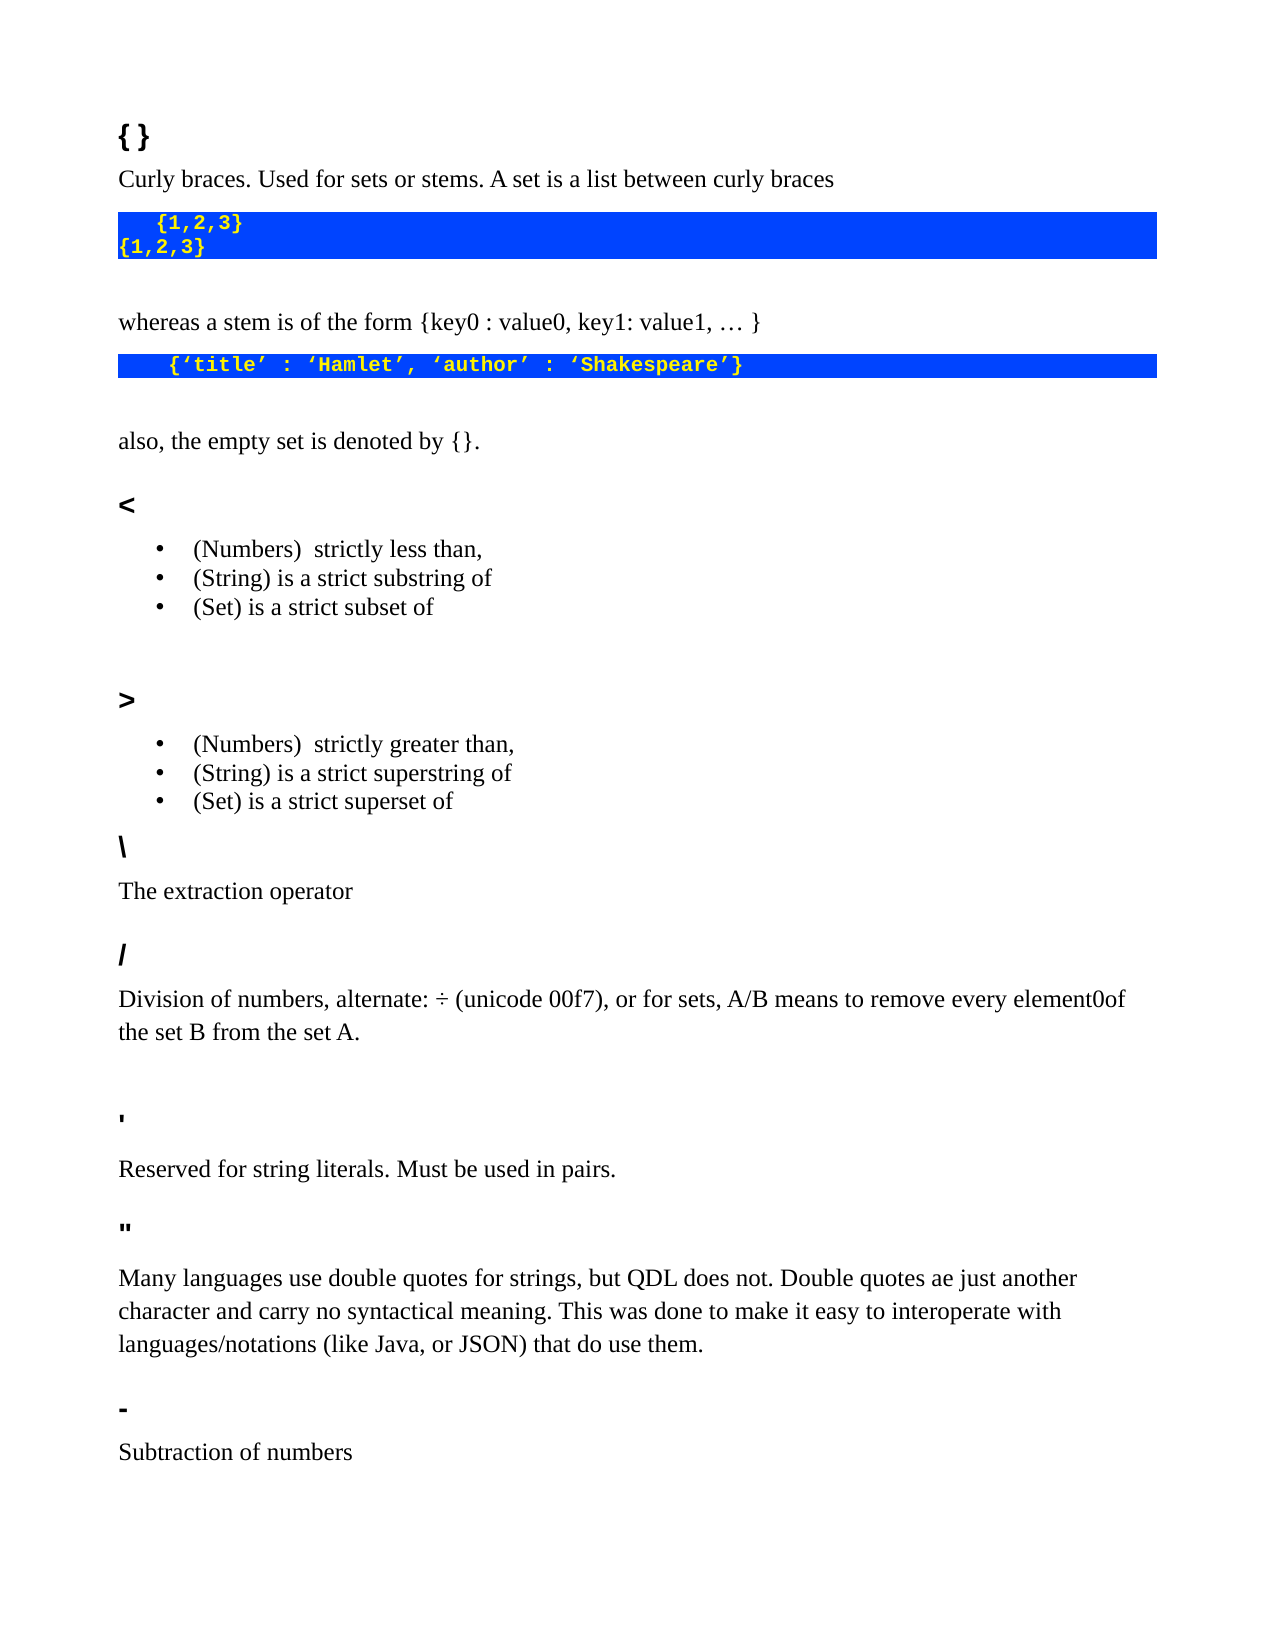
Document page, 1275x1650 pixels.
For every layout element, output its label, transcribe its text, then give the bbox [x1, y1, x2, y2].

subtitle \ [118, 830, 1157, 863]
subtitle " [118, 1217, 1157, 1251]
list (Set) is a strict superset of [156, 786, 1157, 815]
text {1,2,3} [118, 212, 1157, 236]
subtitle < [118, 488, 1157, 522]
subtitle ' [118, 1108, 1157, 1142]
subtitle { } [118, 118, 1157, 152]
list (String) is a strict superstring of [156, 758, 1157, 786]
list (Numbers) strictly greater than, [156, 729, 1157, 758]
subtitle - [118, 1391, 1157, 1425]
subtitle > [118, 683, 1157, 716]
text whereas a stem is of the form {key0 : value0, key1: value1, … } [118, 307, 1157, 336]
text The extraction operator [118, 876, 1157, 905]
list (Numbers) strictly less than, [156, 534, 1157, 563]
list (String) is a strict substring of [156, 563, 1157, 592]
text {1,2,3} [118, 236, 1157, 259]
text {‘title’ : ‘Hamlet’, ‘author’ : ‘Shakespeare’} [118, 354, 1157, 378]
text Many languages use double quotes for strings, but QDL does not. Double quotes ae just another character and carry no syntactical meaning. This was done to make it easy to interoperate with languages/notations (like Java, or JSON) that do use them. [118, 1263, 1157, 1358]
text Division of numbers, alternate: ÷ (unicode 00f7), or for sets, A/B means to remove every element0of the set B from the set A. [118, 984, 1157, 1046]
text also, the empty set is denoted by {}. [118, 426, 1157, 454]
list (Set) is a strict subset of [156, 592, 1157, 620]
text Reserved for string literals. Must be used in pairs. [118, 1154, 1157, 1183]
text Subtraction of numbers [118, 1437, 1157, 1466]
text Curly braces. Used for sets or stems. A set is a list between curly braces [118, 164, 1157, 193]
subtitle / [118, 938, 1157, 972]
